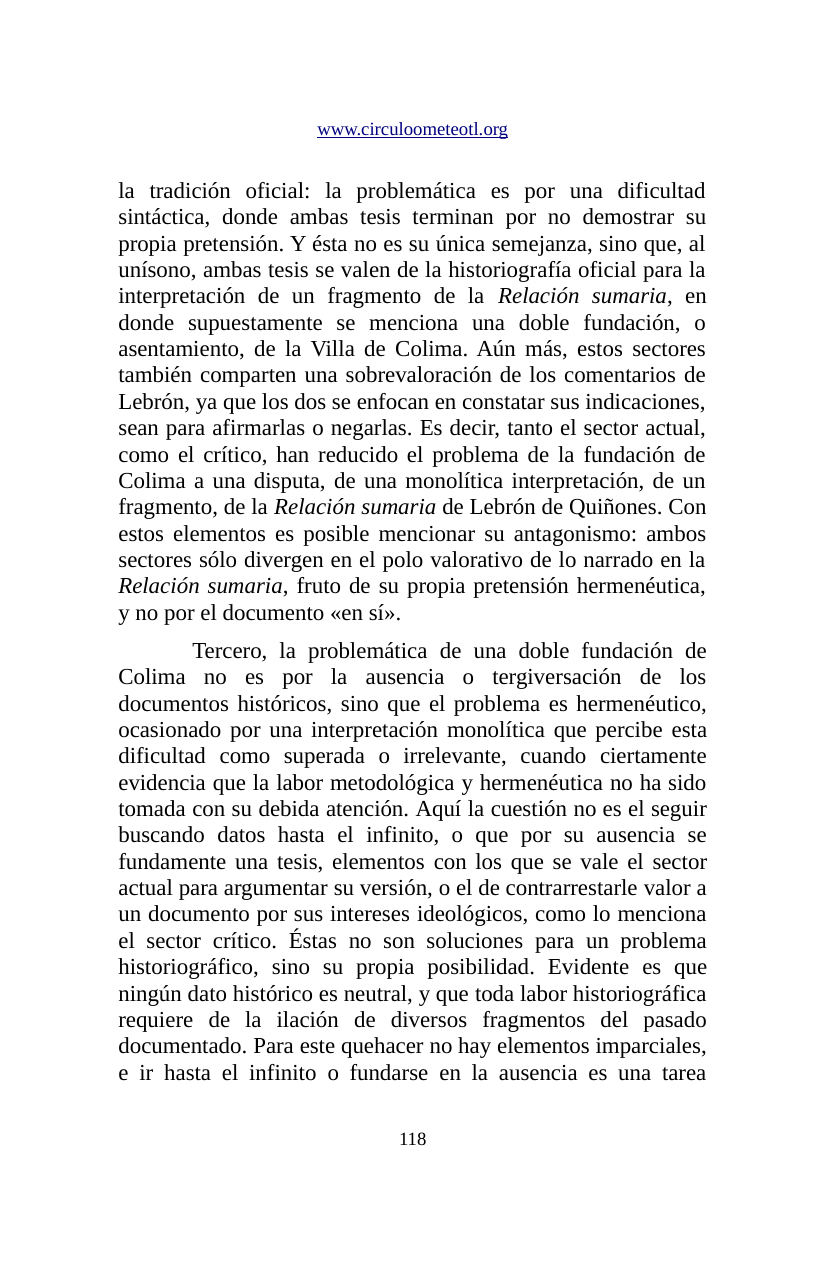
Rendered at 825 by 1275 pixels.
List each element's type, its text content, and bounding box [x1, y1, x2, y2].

text Tercero, la problemática de una doble fundación de Colima no es por la ausencia o tergiversación de los documentos históricos, sino que el problema es hermenéutico, ocasionado por una interpretación monolítica que percibe esta dificultad como superada o irrelevante, cuando ciertamente evidencia que la labor metodológica y hermenéutica no ha sido tomada con su debida atención. Aquí la cuestión no es el seguir buscando datos hasta el infinito, o que por su ausencia se fundamente una tesis, elementos con los que se vale el sector actual para argumentar su versión, o el de contrarrestarle valor a un documento por sus intereses ideológicos, como lo menciona el sector crítico. Éstas no son soluciones para un problema historiográfico, sino su propia posibilidad. Evidente es que ningún dato histórico es neutral, y que toda labor historiográfica requiere de la ilación de diversos fragmentos del pasado documentado. Para este quehacer no hay elementos imparciales, e ir hasta el infinito o fundarse en la ausencia es una tarea [118, 637, 707, 1085]
text la tradición oficial: la problemática es por una dificultad sintáctica, donde ambas tesis terminan por no demostrar su propia pretensión. Y ésta no es su única semejanza, sino que, al unísono, ambas tesis se valen de la historiografía oficial para la interpretación de un fragmento de la Relación sumaria, en donde supuestamente se menciona una doble fundación, o asentamiento, de la Villa de Colima. Aún más, estos sectores también comparten una sobrevaloración de los comentarios de Lebrón, ya que los dos se enfocan en constatar sus indicaciones, sean para afirmarlas o negarlas. Es decir, tanto el sector actual, como el crítico, han reducido el problema de la fundación de Colima a una disputa, de una monolítica interpretación, de un fragmento, de la Relación sumaria de Lebrón de Quiñones. Con estos elementos es posible mencionar su antagonismo: ambos sectores sólo divergen en el polo valorativo de lo narrado en la Relación sumaria, fruto de su propia pretensión hermenéutica, y no por el documento «en sí». [118, 177, 707, 625]
